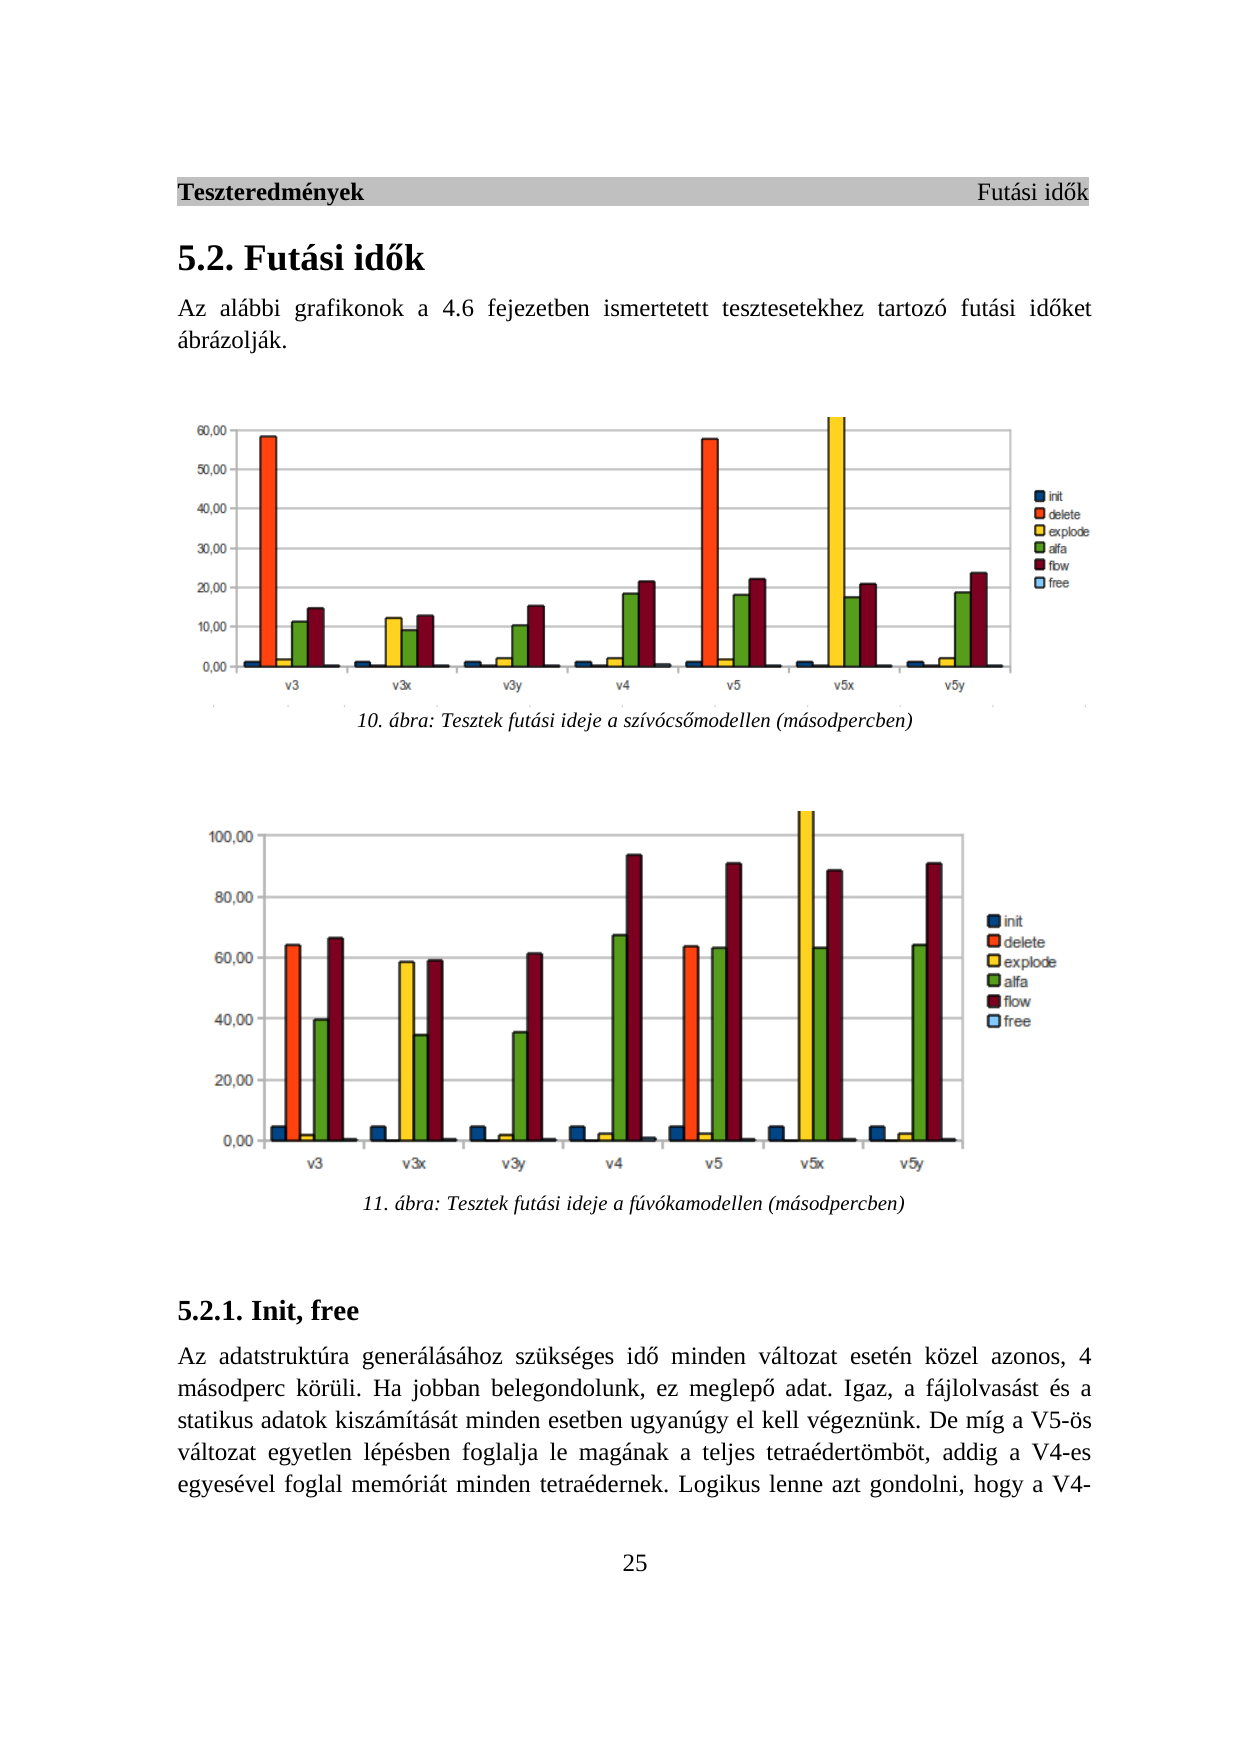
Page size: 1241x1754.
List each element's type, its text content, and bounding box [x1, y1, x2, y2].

text Az adatstruktúra generálásához szükséges idő minden változat esetén közel azonos, 4 másodperc körüli. Ha jobban belegondolunk, ez meglepő adat. Igaz, a fájlolvasást és a statikus adatok kiszámítását minden esetben ugyanúgy el kell végeznünk. De míg a V5-ös változat egyetlen lépésben foglalja le magának a teljes tetraédertömböt, addig a V4-es egyesével foglal memóriát minden tetraédernek. Logikus lenne azt gondolni, hogy a V4- [177, 1341, 1093, 1498]
subtitle Init, free [177, 1293, 1093, 1327]
picture [195, 811, 1078, 1176]
text 11. ábra: Tesztek futási ideje a fúvókamodellen (másodpercben) [179, 1185, 1091, 1214]
text Az alábbi grafikonok a 4.6. fejezetben ismertetett tesztesetekhez tartozó futási időket ábrázolják. [177, 293, 1093, 354]
text 10. ábra: Tesztek futási ideje a szívócsőmodellen (másodpercben) [178, 707, 1094, 732]
picture [178, 417, 1094, 707]
subtitle Futási idők [177, 236, 1093, 279]
